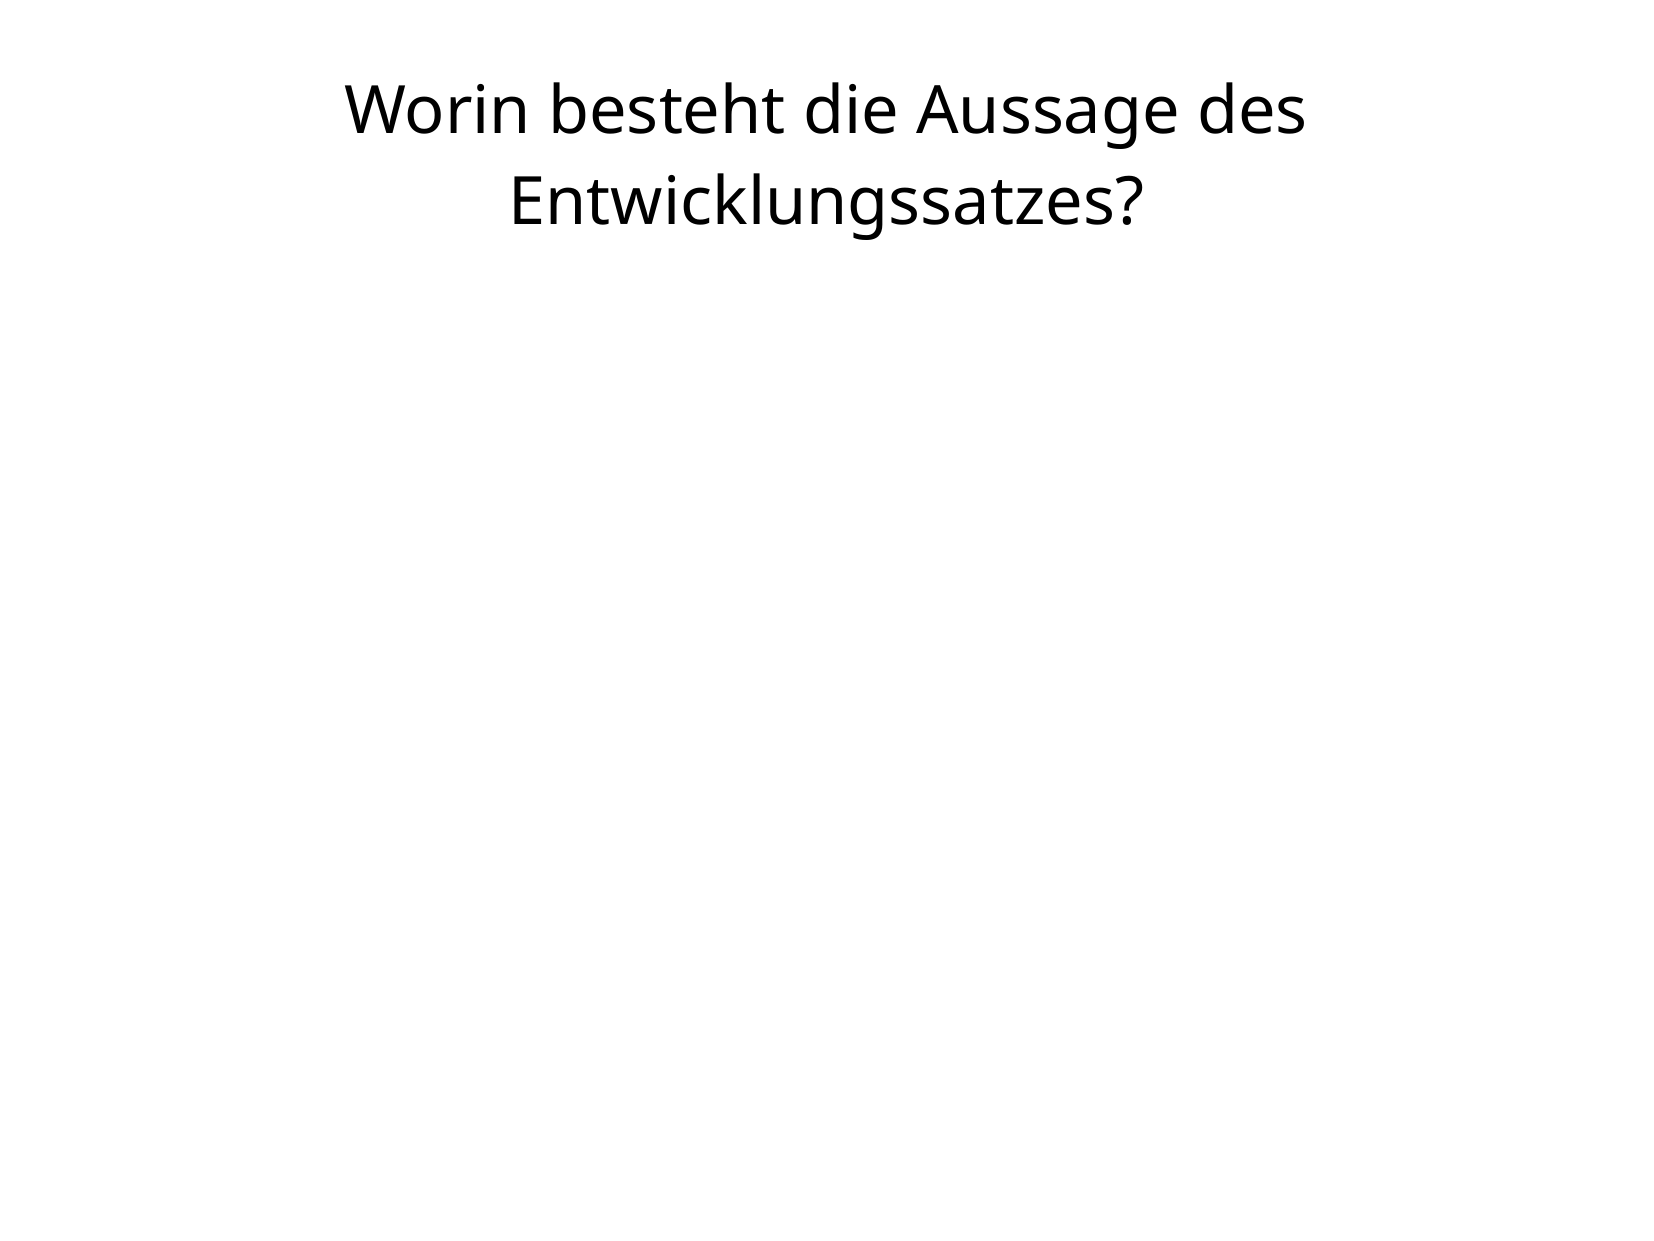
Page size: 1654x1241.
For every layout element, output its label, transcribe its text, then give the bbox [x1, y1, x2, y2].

title Worin besteht die Aussage des Entwicklungssatzes? [82, 49, 1571, 257]
